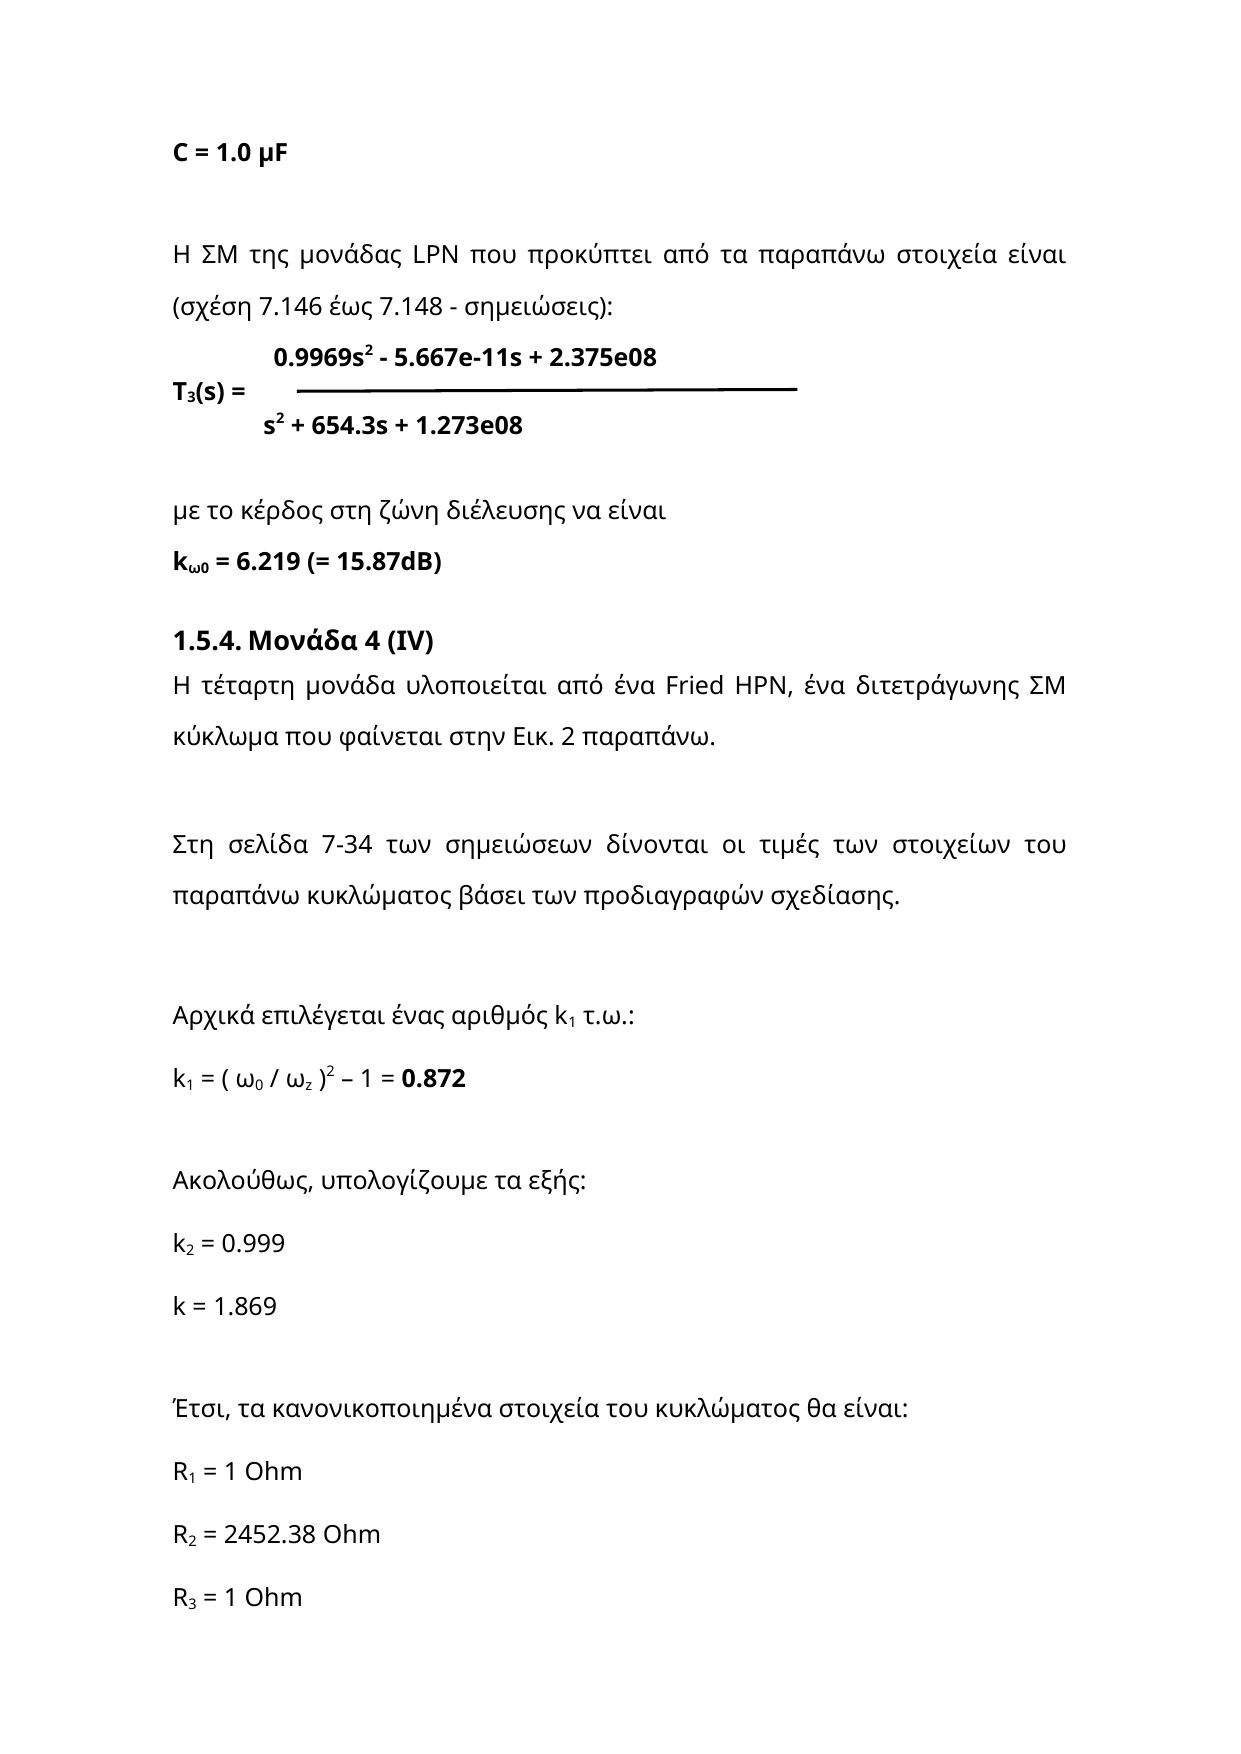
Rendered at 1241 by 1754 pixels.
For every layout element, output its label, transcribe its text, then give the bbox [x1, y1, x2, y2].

text 0.9969s2 - 5.667e-11s + 2.375e08 [172, 339, 1068, 373]
text με το κέρδος στη ζώνη διέλευσης να είναι [172, 492, 1068, 526]
text Έτσι, τα κανονικοποιημένα στοιχεία του κυκλώματος θα είναι: [172, 1390, 1068, 1424]
text Η ΣΜ της μονάδας LPN που προκύπτει από τα παραπάνω στοιχεία είναι (σχέση 7.146 έως 7.148 - σημειώσεις): [172, 237, 1068, 322]
text k = 1.869 [172, 1288, 1068, 1322]
text R2 = 2452.38 Ohm [172, 1516, 1068, 1551]
text R1 = 1 Ohm [172, 1453, 1068, 1487]
text s2 + 654.3s + 1.273e08 [172, 407, 1068, 441]
text Τ3(s) = [172, 373, 1068, 407]
text C = 1.0 μF [172, 135, 1068, 169]
text Στη σελίδα 7-34 των σημειώσεων δίνονται οι τιμές των στοιχείων του παραπάνω κυκλώματος βάσει των προδιαγραφών σχεδίασης. [172, 826, 1068, 911]
subtitle Μονάδα 4 (ΙV) [172, 621, 1068, 658]
text k1 = ( ω0 / ωz )2 – 1 = 0.872 [172, 1060, 1068, 1094]
text Αρχικά επιλέγεται ένας αριθμός k1 τ.ω.: [172, 997, 1068, 1031]
text k2 = 0.999 [172, 1225, 1068, 1259]
text Ακολούθως, υπολογίζουμε τα εξής: [172, 1162, 1068, 1196]
text Η τέταρτη μονάδα υλοποιείται από ένα Fried HPN, ένα διτετράγωνης ΣΜ κύκλωμα που φαίνεται στην Εικ. 2 παραπάνω. [172, 667, 1068, 752]
text kω0 = 6.219 (= 15.87dB) [172, 543, 1068, 577]
text R3 = 1 Ohm [172, 1579, 1068, 1613]
